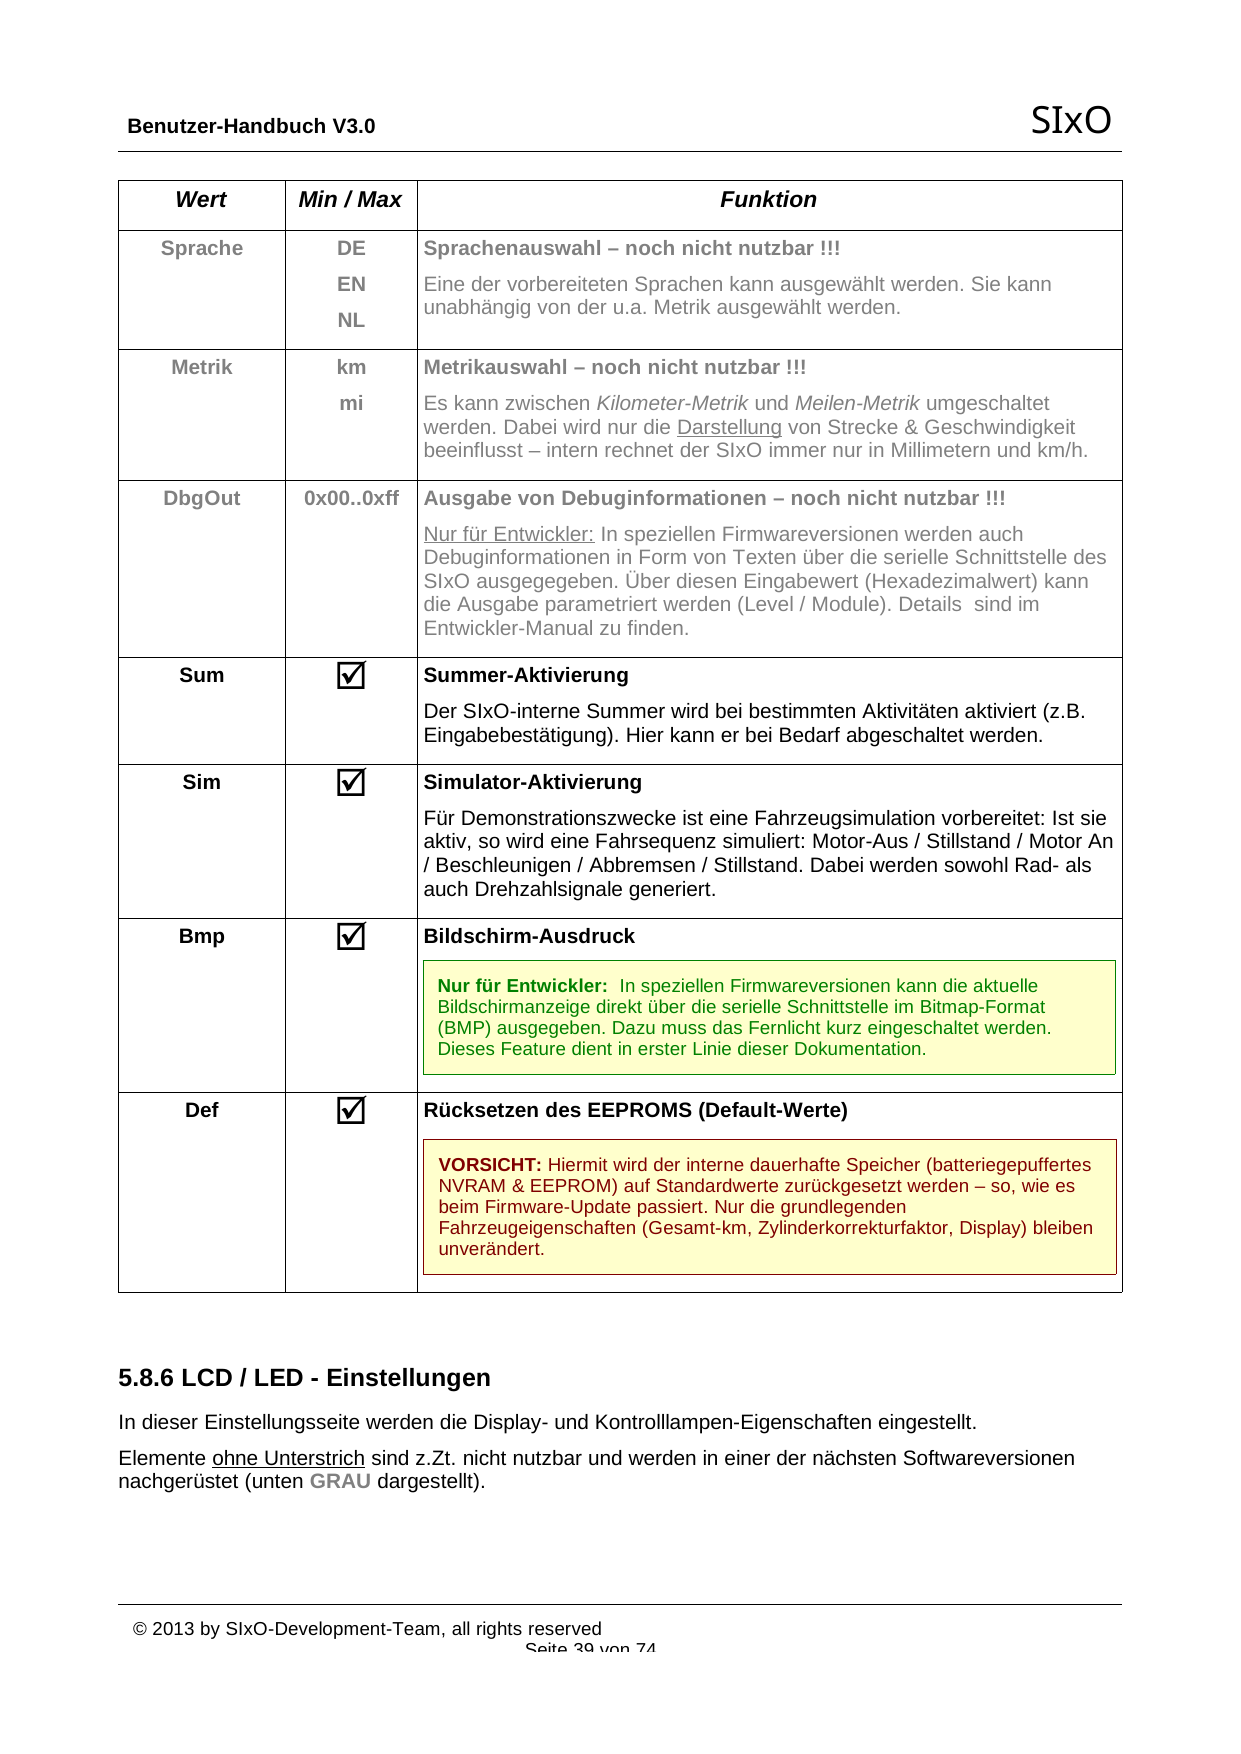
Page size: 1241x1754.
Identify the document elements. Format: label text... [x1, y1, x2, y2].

table_cell Sum [119, 658, 285, 764]
text Elemente ohne Unterstrich sind z.Zt. nicht nutzbar und werden in einer der nächsten Softwareversionen nachgerüstet (unten GRAU dargestellt). [118, 1446, 1122, 1493]
table_cell DE EN NL [286, 231, 417, 349]
table_cell Simulator-Aktivierung Für Demonstrationszwecke ist eine Fahrzeugsimulation vorbereitet: Ist sie aktiv, so wird eine Fahrsequenz simuliert: Motor-Aus / Stillstand / Motor An / Beschleunigen / Abbremsen / Stillstand. Dabei werden sowohl Rad- als auch Drehzahlsignale generiert. [418, 765, 1122, 918]
table_cell Sprachenauswahl – noch nicht nutzbar !!! Eine der vorbereiteten Sprachen kann ausgewählt werden. Sie kann unabhängig von der u.a. Metrik ausgewählt werden. [418, 231, 1122, 349]
table_cell Bildschirm-Ausdruck Nur für Entwickler: In speziellen Firmwareversionen kann die aktuelle Bildschirmanzeige direkt über die serielle Schnittstelle im Bitmap-Format (BMP) ausgegeben. Dazu muss das Fernlicht kurz eingeschaltet werden. Dieses Feature dient in erster Linie dieser Dokumentation. [418, 919, 1122, 1092]
table_cell Def [119, 1093, 285, 1292]
table_cell km mi [286, 350, 417, 480]
table_cell Bmp [119, 919, 285, 1092]
table_cell  [286, 1093, 417, 1292]
table_cell DbgOut [119, 481, 285, 657]
table_cell Rücksetzen des EEPROMS (Default-Werte) VORSICHT: Hiermit wird der interne dauerhafte Speicher (batteriegepuffertes NVRAM & EEPROM) auf Standardwerte zurückgesetzt werden – so, wie es beim Firmware-Update passiert. Nur die grundlegenden Fahrzeugeigenschaften (Gesamt-km, Zylinderkorrekturfaktor, Display) bleiben unverändert. [418, 1093, 1122, 1292]
table_cell Sim [119, 765, 285, 918]
table_header Wert [119, 181, 285, 230]
table_header Funktion [418, 181, 1122, 230]
table_header Min / Max [286, 181, 417, 230]
subtitle LCD / LED - Einstellungen [118, 1364, 1122, 1392]
table_cell Ausgabe von Debuginformationen – noch nicht nutzbar !!! Nur für Entwickler: In speziellen Firmwareversionen werden auch Debuginformationen in Form von Texten über die serielle Schnittstelle des SIxO ausgegegeben. Über diesen Eingabewert (Hexadezimalwert) kann die Ausgabe parametriert werden (Level / Module). Details sind im Entwickler-Manual zu finden. [418, 481, 1122, 657]
table_cell  [286, 765, 417, 918]
table_cell Sprache [119, 231, 285, 349]
table_cell Metrikauswahl – noch nicht nutzbar !!! Es kann zwischen Kilometer-Metrik und Meilen-Metrik umgeschaltet werden. Dabei wird nur die Darstellung von Strecke & Geschwindigkeit beeinflusst – intern rechnet der SIxO immer nur in Millimetern und km/h. [418, 350, 1122, 480]
table_cell Summer-Aktivierung Der SIxO-interne Summer wird bei bestimmten Aktivitäten aktiviert (z.B. Eingabebestätigung). Hier kann er bei Bedarf abgeschaltet werden. [418, 658, 1122, 764]
table_cell Metrik [119, 350, 285, 480]
table_cell  [286, 658, 417, 764]
table_cell  [286, 919, 417, 1092]
text In dieser Einstellungsseite werden die Display- und Kontrolllampen-Eigenschaften eingestellt. [118, 1410, 1122, 1434]
table_cell 0x00..0xff [286, 481, 417, 657]
